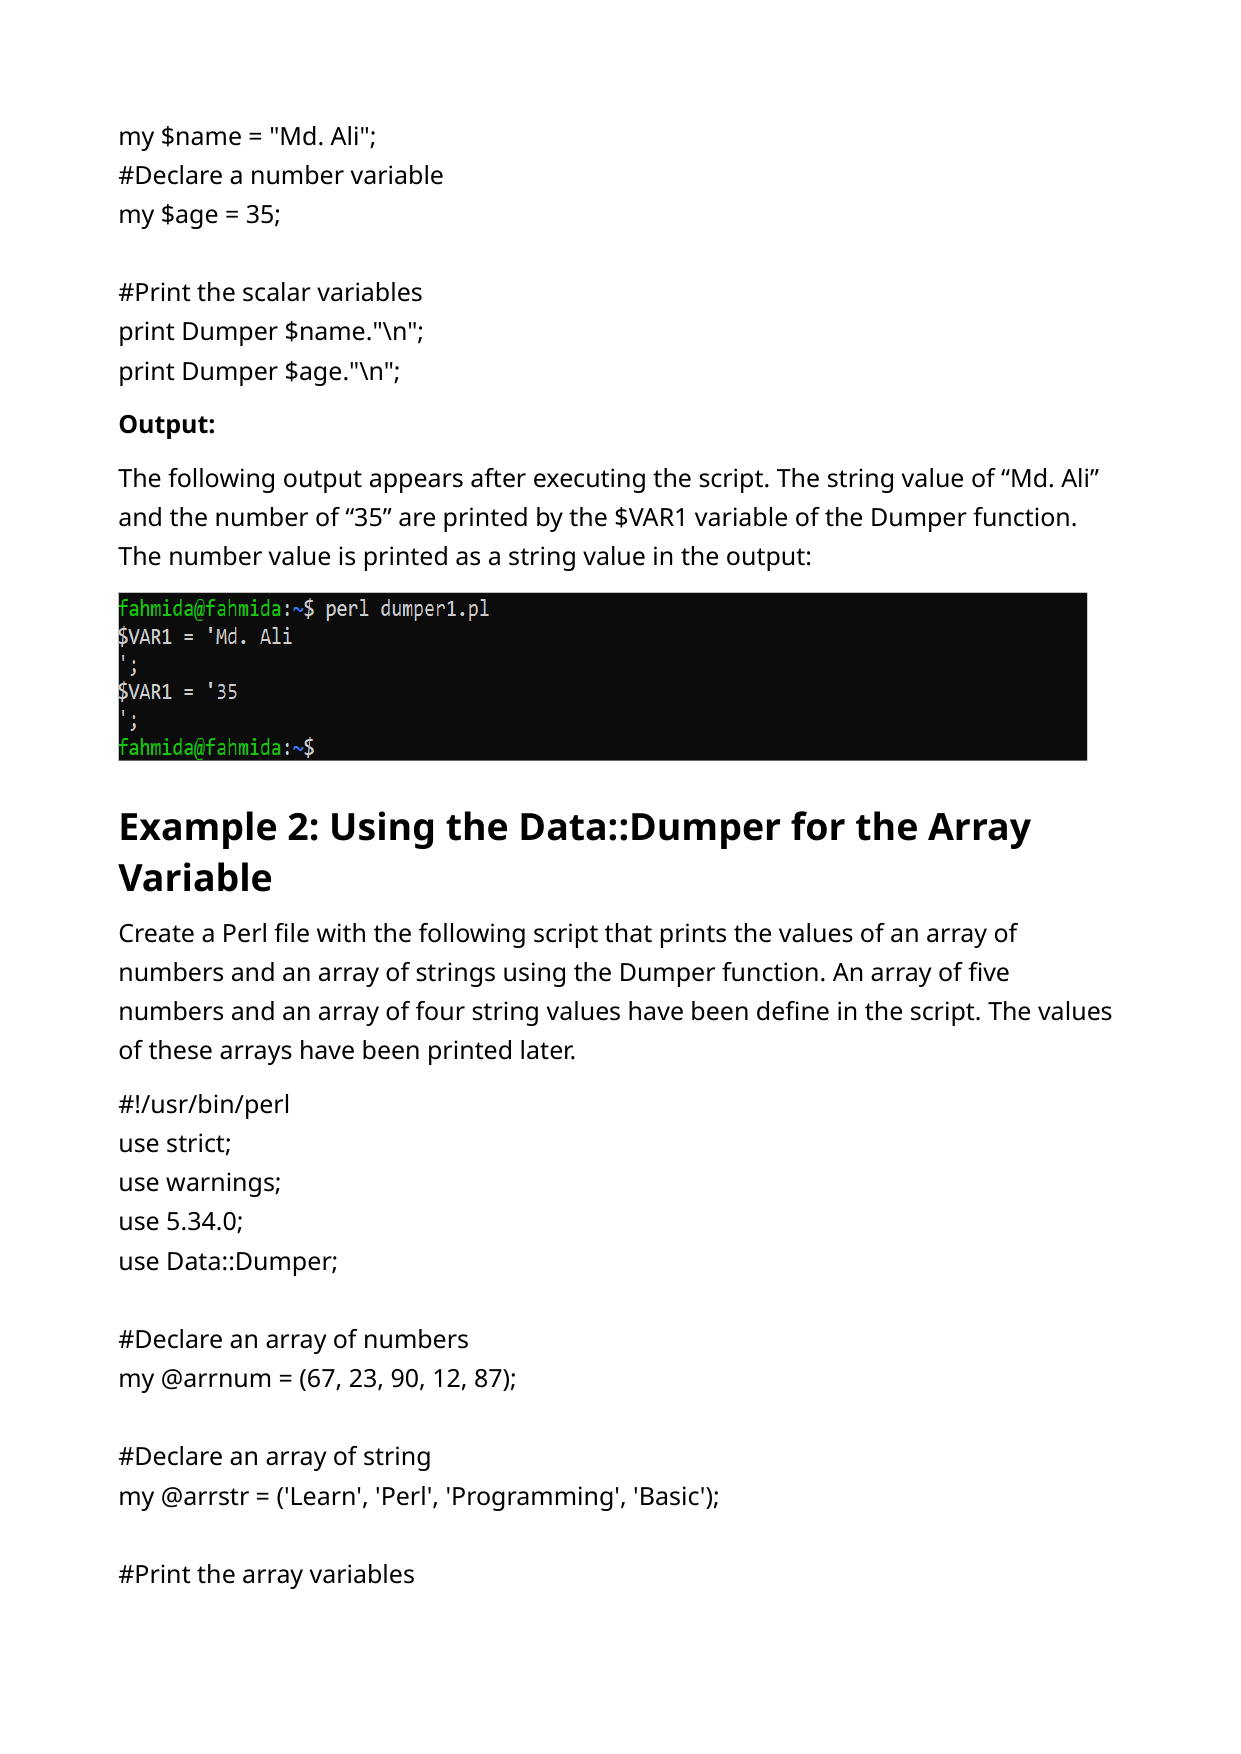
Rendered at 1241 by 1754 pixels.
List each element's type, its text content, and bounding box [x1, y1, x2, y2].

picture [118, 592, 1088, 761]
subtitle Example 2: Using the Data::Dumper for the Array Variable [118, 801, 1122, 903]
text my $name = "Md. Ali"; #Declare a number variable my $age = 35; #Print the scalar variables print Dumper $name."\n"; print Dumper $age."\n"; [118, 118, 1122, 387]
text Output: [118, 407, 1122, 441]
text Create a Perl file with the following script that prints the values of an array of numbers and an array of strings using the Dumper function. An array of five numbers and an array of four string values have been define in the script. The values of these arrays have been printed later. [118, 915, 1122, 1067]
text The following output appears after executing the script. The string value of “Md. Ali” and the number of “35” are printed by the $VAR1 variable of the Dumper function. The number value is printed as a string value in the output: [118, 461, 1122, 573]
text #!/usr/bin/perl use strict; use warnings; use 5.34.0; use Data::Dumper; #Declare an array of numbers my @arrnum = (67, 23, 90, 12, 87); #Declare an array of string my @arrstr = ('Learn', 'Perl', 'Programming', 'Basic'); #Print the array variables [118, 1086, 1122, 1591]
